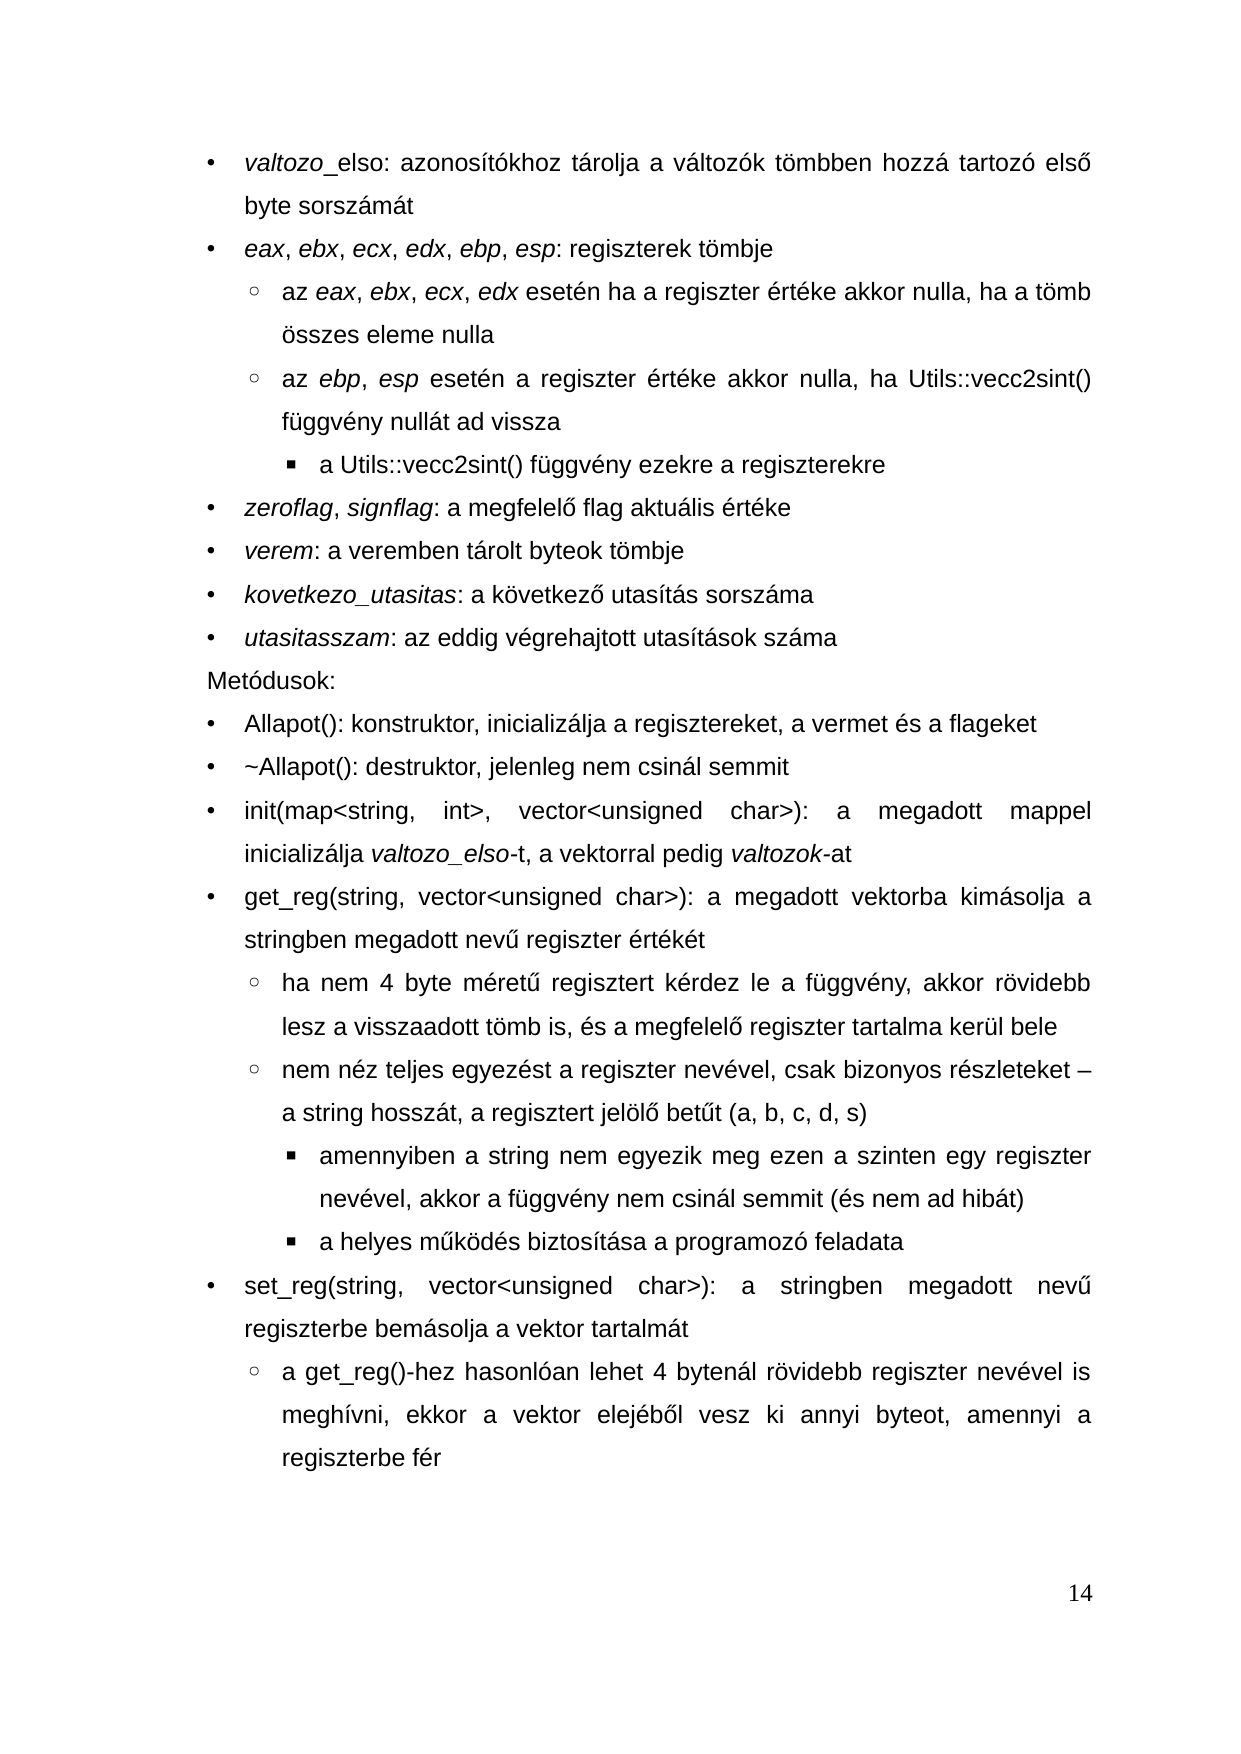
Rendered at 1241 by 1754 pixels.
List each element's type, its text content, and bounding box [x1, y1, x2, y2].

list kovetkezo_utasitas: a következő utasítás sorszáma [207, 579, 1093, 608]
list zeroflag, signflag: a megfelelő flag aktuális értéke [207, 493, 1093, 522]
list az eax, ebx, ecx, edx esetén ha a regiszter értéke akkor nulla, ha a tömb összes eleme nulla [244, 277, 1093, 349]
list a helyes működés biztosítása a programozó feladata [282, 1227, 1093, 1256]
list az ebp, esp esetén a regiszter értéke akkor nulla, ha Utils::vecc2sint() függvény nullát ad vissza [244, 363, 1093, 436]
text Metódusok: [207, 666, 1093, 695]
list amennyiben a string nem egyezik meg ezen a szinten egy regiszter nevével, akkor a függvény nem csinál semmit (és nem ad hibát) [282, 1141, 1093, 1213]
list nem néz teljes egyezést a regiszter nevével, csak bizonyos részleteket – a string hosszát, a regisztert jelölő betűt (a, b, c, d, s) [244, 1055, 1093, 1127]
list verem: a veremben tárolt byteok tömbje [207, 536, 1093, 565]
list get_reg(string, vector<unsigned char>): a megadott vektorba kimásolja a stringben megadott nevű regiszter értékét [207, 882, 1093, 954]
list init(map<string, int>, vector<unsigned char>): a megadott mappel inicializálja valtozo_elso-t, a vektorral pedig valtozok-at [207, 796, 1093, 868]
list a get_reg()-hez hasonlóan lehet 4 bytenál rövidebb regiszter nevével is meghívni, ekkor a vektor elejéből vesz ki annyi byteot, amennyi a regiszterbe fér [244, 1357, 1093, 1472]
list valtozo_elso: azonosítókhoz tárolja a változók tömbben hozzá tartozó első byte sorszámát [207, 148, 1093, 219]
list Allapot(): konstruktor, inicializálja a regisztereket, a vermet és a flageket [207, 709, 1093, 738]
list ~Allapot(): destruktor, jelenleg nem csinál semmit [207, 752, 1093, 781]
list ha nem 4 byte méretű regisztert kérdez le a függvény, akkor rövidebb lesz a visszaadott tömb is, és a megfelelő regiszter tartalma kerül bele [244, 968, 1093, 1040]
list a Utils::vecc2sint() függvény ezekre a regiszterekre [282, 450, 1093, 479]
list utasitasszam: az eddig végrehajtott utasítások száma [207, 623, 1093, 652]
list eax, ebx, ecx, edx, ebp, esp: regiszterek tömbje [207, 234, 1093, 263]
list set_reg(string, vector<unsigned char>): a stringben megadott nevű regiszterbe bemásolja a vektor tartalmát [207, 1271, 1093, 1343]
